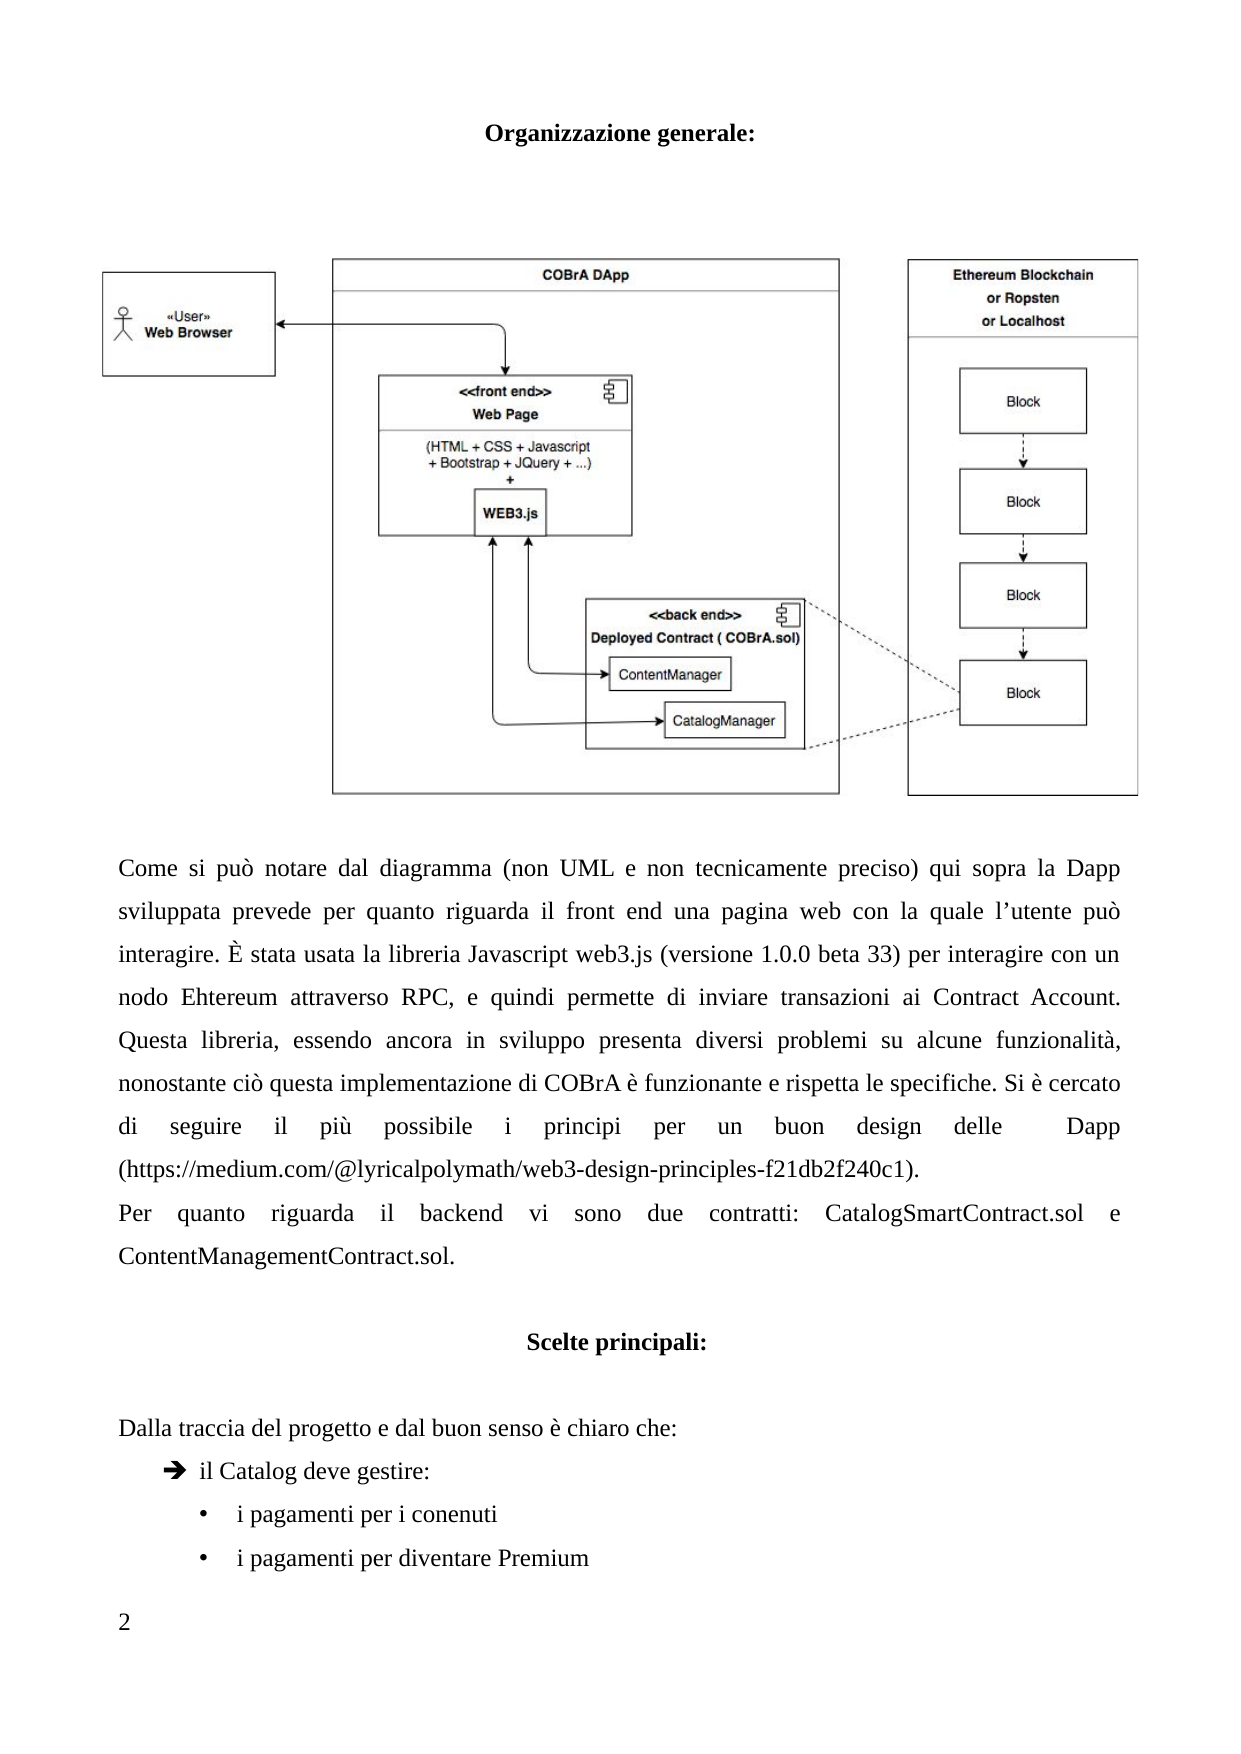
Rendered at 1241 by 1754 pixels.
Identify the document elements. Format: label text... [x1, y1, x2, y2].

text Organizzazione generale: [118, 118, 1122, 147]
text Per quanto riguarda il backend vi sono due contratti: CatalogSmartContract.sol e ContentManagementContract.sol. [118, 1198, 1122, 1269]
list i pagamenti per i conenuti [199, 1499, 1122, 1528]
text Dalla traccia del progetto e dal buon senso è chiaro che: [118, 1413, 1122, 1442]
list il Catalog deve gestire: [162, 1456, 1122, 1485]
list i pagamenti per diventare Premium [199, 1543, 1122, 1571]
text Scelte principali: [118, 1327, 1122, 1356]
picture [102, 258, 1139, 796]
text Come si può notare dal diagramma (non UML e non tecnicamente preciso) qui sopra la Dapp sviluppata prevede per quanto riguarda il front end una pagina web con la quale l’utente può interagire. È stata usata la libreria Javascript web3.js (versione 1.0.0 beta 33) per interagire con un nodo Ehtereum attraverso RPC, e quindi permette di inviare transazioni ai Contract Account. Questa libreria, essendo ancora in sviluppo presenta diversi problemi su alcune funzionalità, nonostante ciò questa implementazione di COBrA è funzionante e rispetta le specifiche. Si è cercato di seguire il più possibile i principi per un buon design delle Dapp (https://medium.com/@lyricalpolymath/web3-design-principles-f21db2f240c1). [118, 853, 1122, 1183]
